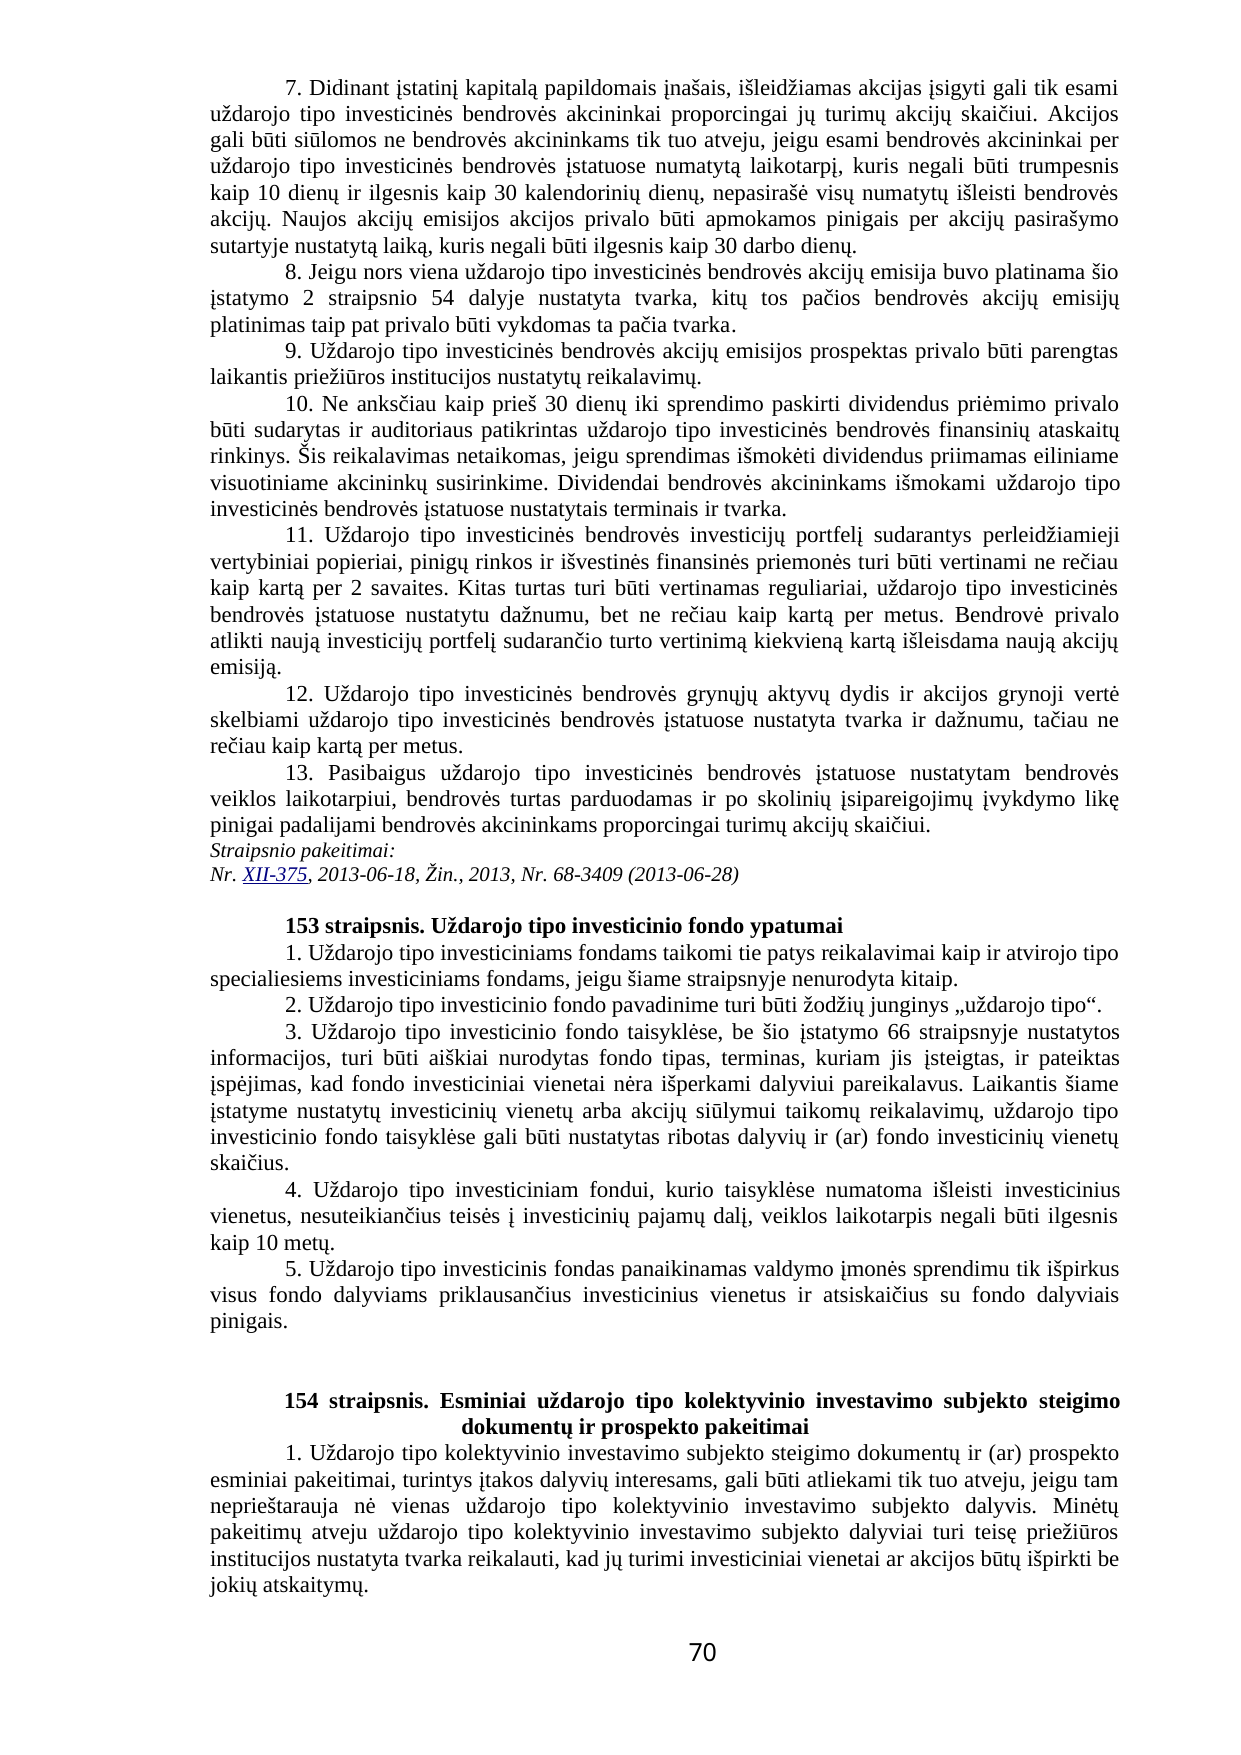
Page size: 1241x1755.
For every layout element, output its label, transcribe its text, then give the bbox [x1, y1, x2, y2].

text 153 straipsnis. Uždarojo tipo investicinio fondo ypatumai [210, 912, 1120, 939]
text 10. Ne anksčiau kaip prieš 30 dienų iki sprendimo paskirti dividendus priėmimo privalo būti sudarytas ir auditoriaus patikrintas uždarojo tipo investicinės bendrovės finansinių ataskaitų rinkinys. Šis reikalavimas netaikomas, jeigu sprendimas išmokėti dividendus priimamas eiliniame visuotiniame akcininkų susirinkime. Dividendai bendrovės akcininkams išmokami uždarojo tipo investicinės bendrovės įstatuose nustatytais terminais ir tvarka. [210, 390, 1120, 522]
text 1. Uždarojo tipo kolektyvinio investavimo subjekto steigimo dokumentų ir (ar) prospekto esminiai pakeitimai, turintys įtakos dalyvių interesams, gali būti atliekami tik tuo atveju, jeigu tam neprieštarauja nė vienas uždarojo tipo kolektyvinio investavimo subjekto dalyvis. Minėtų pakeitimų atveju uždarojo tipo kolektyvinio investavimo subjekto dalyviai turi teisę priežiūros institucijos nustatyta tvarka reikalauti, kad jų turimi investiciniai vienetai ar akcijos būtų išpirkti be jokių atskaitymų. [210, 1439, 1120, 1597]
text 2. Uždarojo tipo investicinio fondo pavadinime turi būti žodžių junginys „uždarojo tipo“. [210, 991, 1120, 1018]
text 9. Uždarojo tipo investicinės bendrovės akcijų emisijos prospektas privalo būti parengtas laikantis priežiūros institucijos nustatytų reikalavimų. [210, 337, 1120, 390]
text 1. Uždarojo tipo investiciniams fondams taikomi tie patys reikalavimai kaip ir atvirojo tipo specialiesiems investiciniams fondams, jeigu šiame straipsnyje nenurodyta kitaip. [210, 939, 1120, 991]
text 7. Didinant įstatinį kapitalą papildomais įnašais, išleidžiamas akcijas įsigyti gali tik esami uždarojo tipo investicinės bendrovės akcininkai proporcingai jų turimų akcijų skaičiui. Akcijos gali būti siūlomos ne bendrovės akcininkams tik tuo atveju, jeigu esami bendrovės akcininkai per uždarojo tipo investicinės bendrovės įstatuose numatytą laikotarpį, kuris negali būti trumpesnis kaip 10 dienų ir ilgesnis kaip 30 kalendorinių dienų, nepasirašė visų numatytų išleisti bendrovės akcijų. Naujos akcijų emisijos akcijos privalo būti apmokamos pinigais per akcijų pasirašymo sutartyje nustatytą laiką, kuris negali būti ilgesnis kaip 30 darbo dienų. [210, 73, 1120, 258]
text 11. Uždarojo tipo investicinės bendrovės investicijų portfelį sudarantys perleidžiamieji vertybiniai popieriai, pinigų rinkos ir išvestinės finansinės priemonės turi būti vertinami ne rečiau kaip kartą per 2 savaites. Kitas turtas turi būti vertinamas reguliariai, uždarojo tipo investicinės bendrovės įstatuose nustatytu dažnumu, bet ne rečiau kaip kartą per metus. Bendrovė privalo atlikti naują investicijų portfelį sudarančio turto vertinimą kiekvieną kartą išleisdama naują akcijų emisiją. [210, 522, 1120, 680]
text 154 straipsnis. Esminiai uždarojo tipo kolektyvinio investavimo subjekto steigimo dokumentų ir prospekto pakeitimai [284, 1387, 1120, 1439]
text 3. Uždarojo tipo investicinio fondo taisyklėse, be šio įstatymo 66 straipsnyje nustatytos informacijos, turi būti aiškiai nurodytas fondo tipas, terminas, kuriam jis įsteigtas, ir pateiktas įspėjimas, kad fondo investiciniai vienetai nėra išperkami dalyviui pareikalavus. Laikantis šiame įstatyme nustatytų investicinių vienetų arba akcijų siūlymui taikomų reikalavimų, uždarojo tipo investicinio fondo taisyklėse gali būti nustatytas ribotas dalyvių ir (ar) fondo investicinių vienetų skaičius. [210, 1018, 1120, 1176]
text 5. Uždarojo tipo investicinis fondas panaikinamas valdymo įmonės sprendimu tik išpirkus visus fondo dalyviams priklausančius investicinius vienetus ir atsiskaičius su fondo dalyviais pinigais. [210, 1255, 1120, 1334]
text 13. Pasibaigus uždarojo tipo investicinės bendrovės įstatuose nustatytam bendrovės veiklos laikotarpiui, bendrovės turtas parduodamas ir po skolinių įsipareigojimų įvykdymo likę pinigai padalijami bendrovės akcininkams proporcingai turimų akcijų skaičiui. [210, 759, 1120, 838]
text 8. Jeigu nors viena uždarojo tipo investicinės bendrovės akcijų emisija buvo platinama šio įstatymo 2 straipsnio 54 dalyje nustatyta tvarka, kitų tos pačios bendrovės akcijų emisijų platinimas taip pat privalo būti vykdomas ta pačia tvarka. [210, 258, 1120, 337]
text Straipsnio pakeitimai: [210, 838, 1120, 862]
text 12. uždarojo tipo investicinės bendrovės grynųjų aktyvų dydis ir akcijos grynoji vertė skelbiami uždarojo tipo investicinės bendrovės įstatuose nustatyta tvarka ir dažnumu, tačiau ne rečiau kaip kartą per metus. [210, 680, 1120, 759]
text Nr. XII-375, 2013-06-18, Žin., 2013, Nr. 68-3409 (2013-06-28) [210, 862, 1120, 886]
text 4. Uždarojo tipo investiciniam fondui, kurio taisyklėse numatoma išleisti investicinius vienetus, nesuteikiančius teisės į investicinių pajamų dalį, veiklos laikotarpis negali būti ilgesnis kaip 10 metų. [210, 1176, 1120, 1255]
